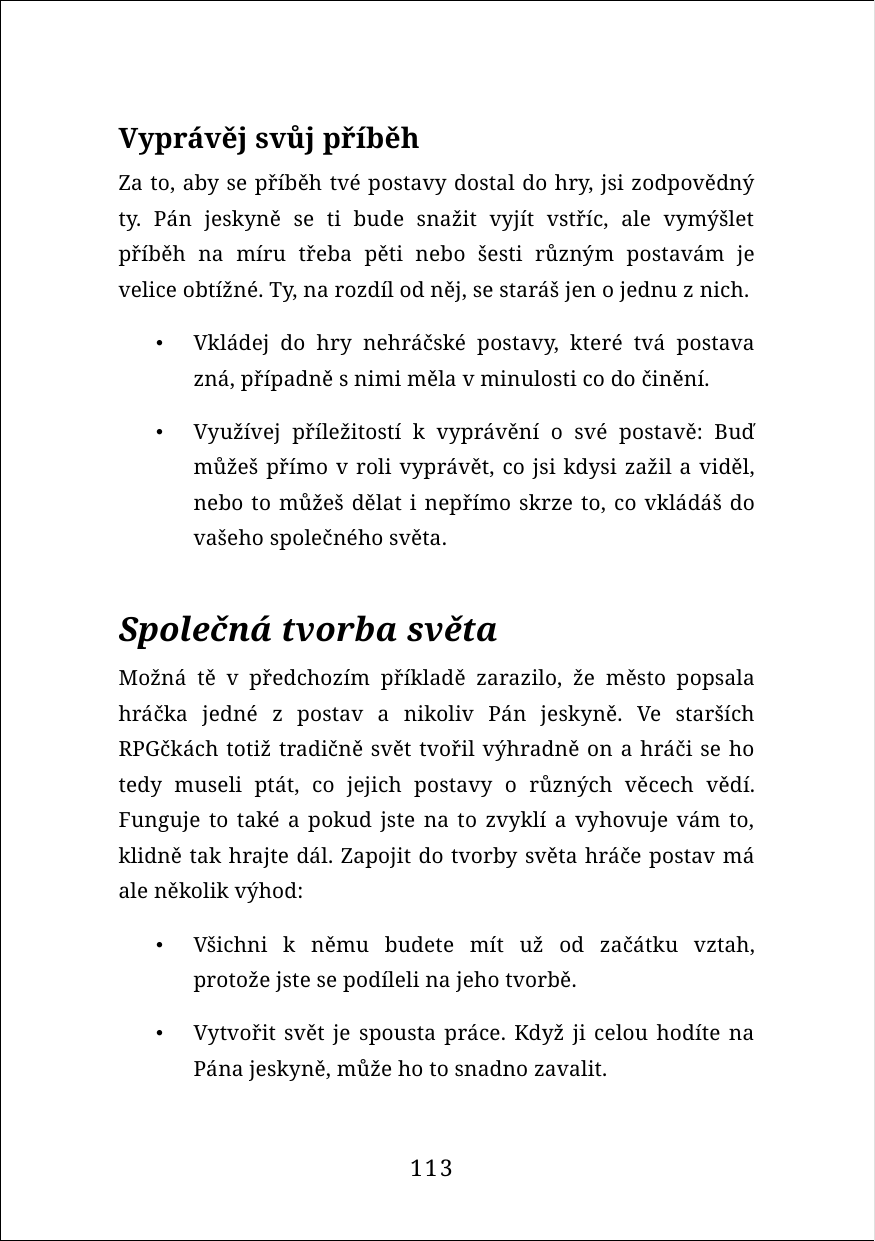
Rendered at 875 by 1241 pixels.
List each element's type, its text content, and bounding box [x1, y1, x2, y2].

subtitle Vyprávěj svůj příběh [118, 118, 756, 157]
list Všichni k němu budete mít už od začátku vztah, protože jste se podíleli na jeho tvorbě. [156, 930, 756, 994]
list Využívej příležitostí k vyprávění o své postavě: Buď můžeš přímo v roli vyprávět, co jsi kdysi zažil a viděl, nebo to můžeš dělat i nepřímo skrze to, co vkládáš do vašeho společného světa. [156, 417, 756, 552]
list Vkládej do hry nehráčské postavy, které tvá postava zná, případně s nimi měla v minulosti co do činění. [156, 328, 756, 392]
text Možná tě v předchozím příkladě zarazilo, že město popsala hráčka jedné z postav a nikoliv Pán jeskyně. Ve starších RPGčkách totiž tradičně svět tvořil výhradně on a hráči se ho tedy museli ptát, co jejich postavy o různých věcech vědí. Funguje to také a pokud jste na to zvyklí a vyhovuje vám to, klidně tak hrajte dál. Zapojit do tvorby světa hráče postav má ale několik výhod: [118, 663, 756, 905]
subtitle Společná tvorba světa [118, 606, 756, 652]
list Vytvořit svět je spousta práce. Když ji celou hodíte na Pána jeskyně, může ho to snadno zavalit. [156, 1018, 756, 1082]
text Za to, aby se příběh tvé postavy dostal do hry, jsi zodpovědný ty. Pán jeskyně se ti bude snažit vyjít vstříc, ale vymýšlet příběh na míru třeba pěti nebo šesti různým postavám je velice obtížné. Ty, na rozdíl od něj, se staráš jen o jednu z nich. [118, 168, 756, 303]
